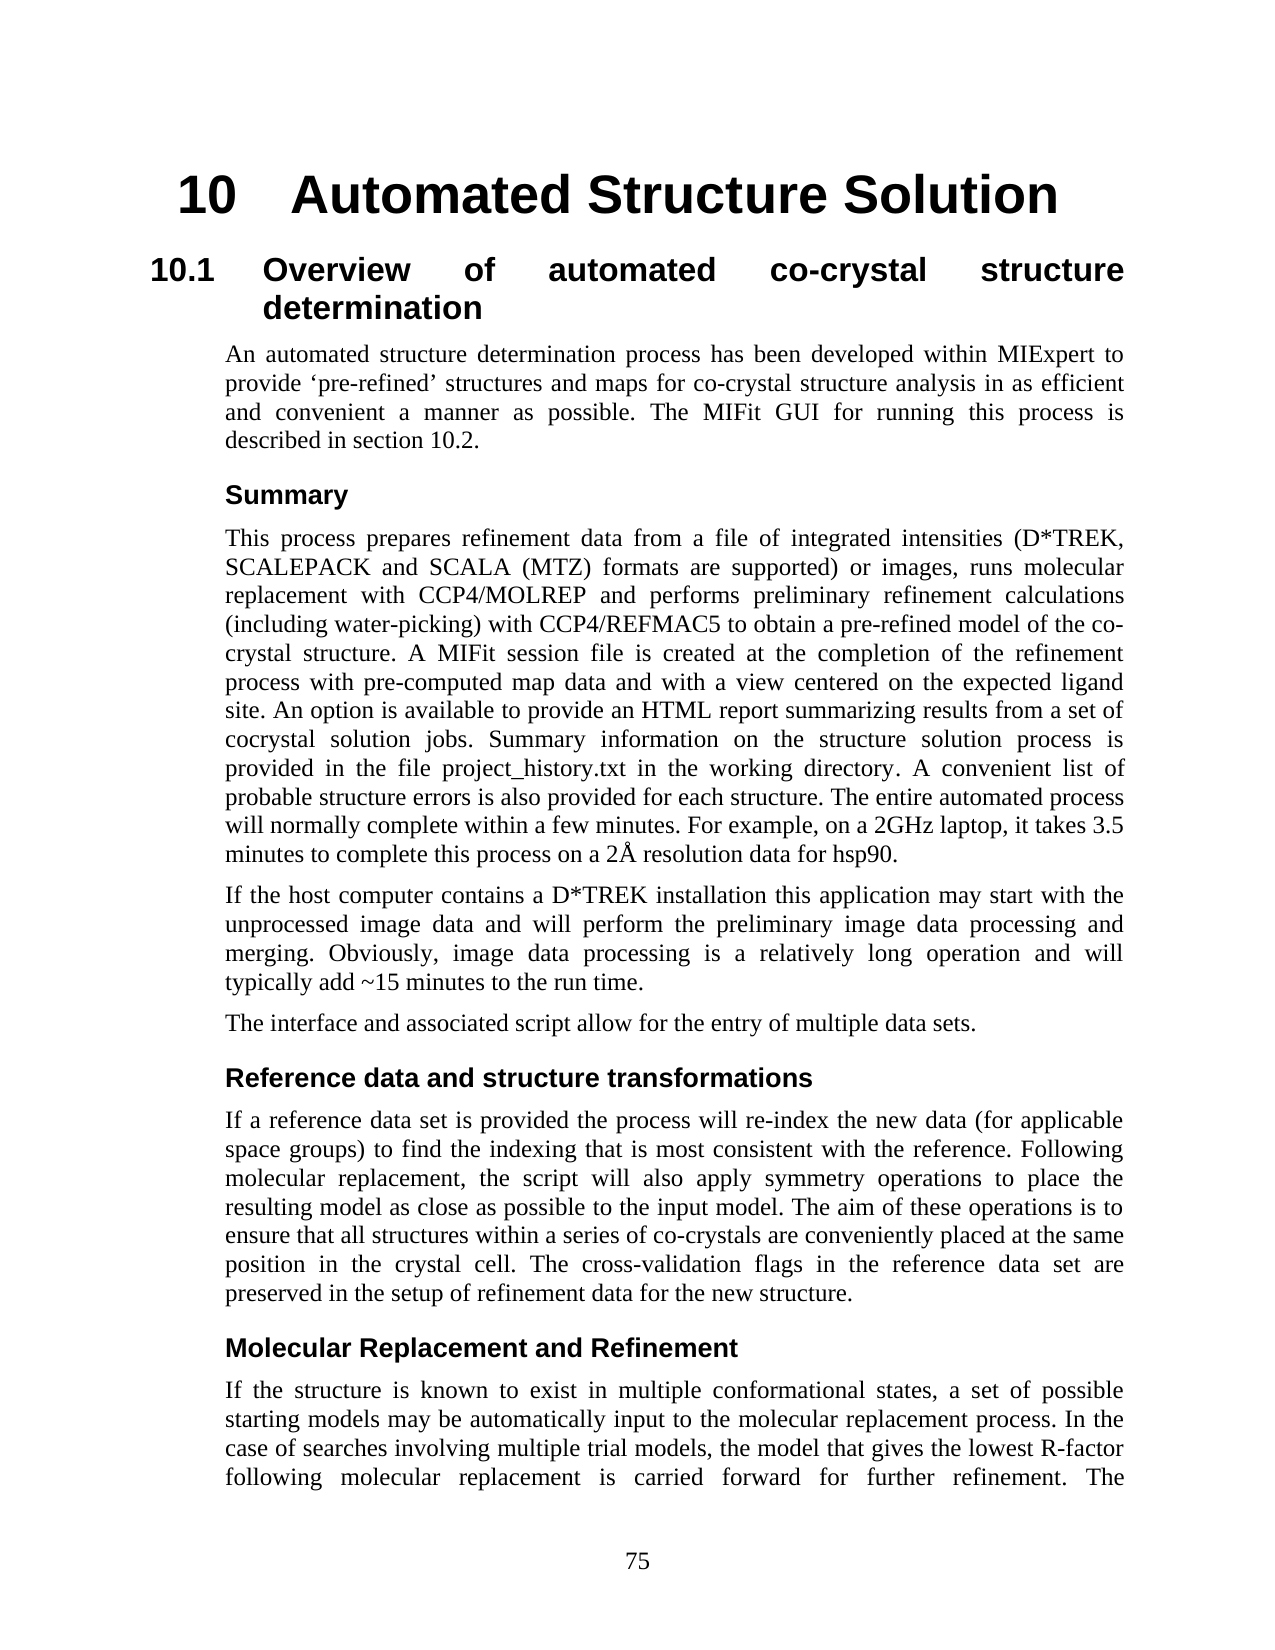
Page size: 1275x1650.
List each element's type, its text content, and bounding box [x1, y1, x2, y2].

subtitle Molecular Replacement and Refinement [225, 1332, 1125, 1363]
subtitle Reference data and structure transformations [225, 1062, 1125, 1093]
text This process prepares refinement data from a file of integrated intensities (D*TREK, SCALEPACK and SCALA (MTZ) formats are supported) or images, runs molecular replacement with CCP4/MOLREP and performs preliminary refinement calculations (including water-picking) with CCP4/REFMAC5 to obtain a pre-refined model of the co-crystal structure. A MIFit session file is created at the completion of the refinement process with pre-computed map data and with a view centered on the expected ligand site. An option is available to provide an HTML report summarizing results from a set of cocrystal solution jobs. Summary information on the structure solution process is provided in the file project_history.txt in the working directory. A convenient list of probable structure errors is also provided for each structure. The entire automated process will normally complete within a few minutes. For example, on a 2GHz laptop, it takes 3.5 minutes to complete this process on a 2Å resolution data for hsp90. [225, 523, 1125, 868]
text If the host computer contains a D*TREK installation this application may start with the unprocessed image data and will perform the preliminary image data processing and merging. Obviously, image data processing is a relatively long operation and will typically add ~15 minutes to the run time. [225, 880, 1125, 995]
text If a reference data set is provided the process will re-index the new data (for applicable space groups) to find the indexing that is most consistent with the reference. Following molecular replacement, the script will also apply symmetry operations to place the resulting model as close as possible to the input model. The aim of these operations is to ensure that all structures within a series of co-crystals are conveniently placed at the same position in the crystal cell. The cross-validation flags in the reference data set are preserved in the setup of refinement data for the new structure. [225, 1105, 1125, 1307]
subtitle Automated Structure Solution [112, 162, 1125, 225]
subtitle Summary [225, 479, 1125, 510]
text An automated structure determination process has been developed within MIExpert to provide ‘pre-refined’ structures and maps for co-crystal structure analysis in as efficient and convenient a manner as possible. The MIFit GUI for running this process is described in section 10.2. [225, 339, 1125, 454]
subtitle Overview of automated co-crystal structure determination [150, 250, 1125, 327]
text The interface and associated script allow for the entry of multiple data sets. [225, 1008, 1125, 1037]
text If the structure is known to exist in multiple conformational states, a set of possible starting models may be automatically input to the molecular replacement process. In the case of searches involving multiple trial models, the model that gives the lowest R-factor following molecular replacement is carried forward for further refinement. The [225, 1375, 1125, 1490]
